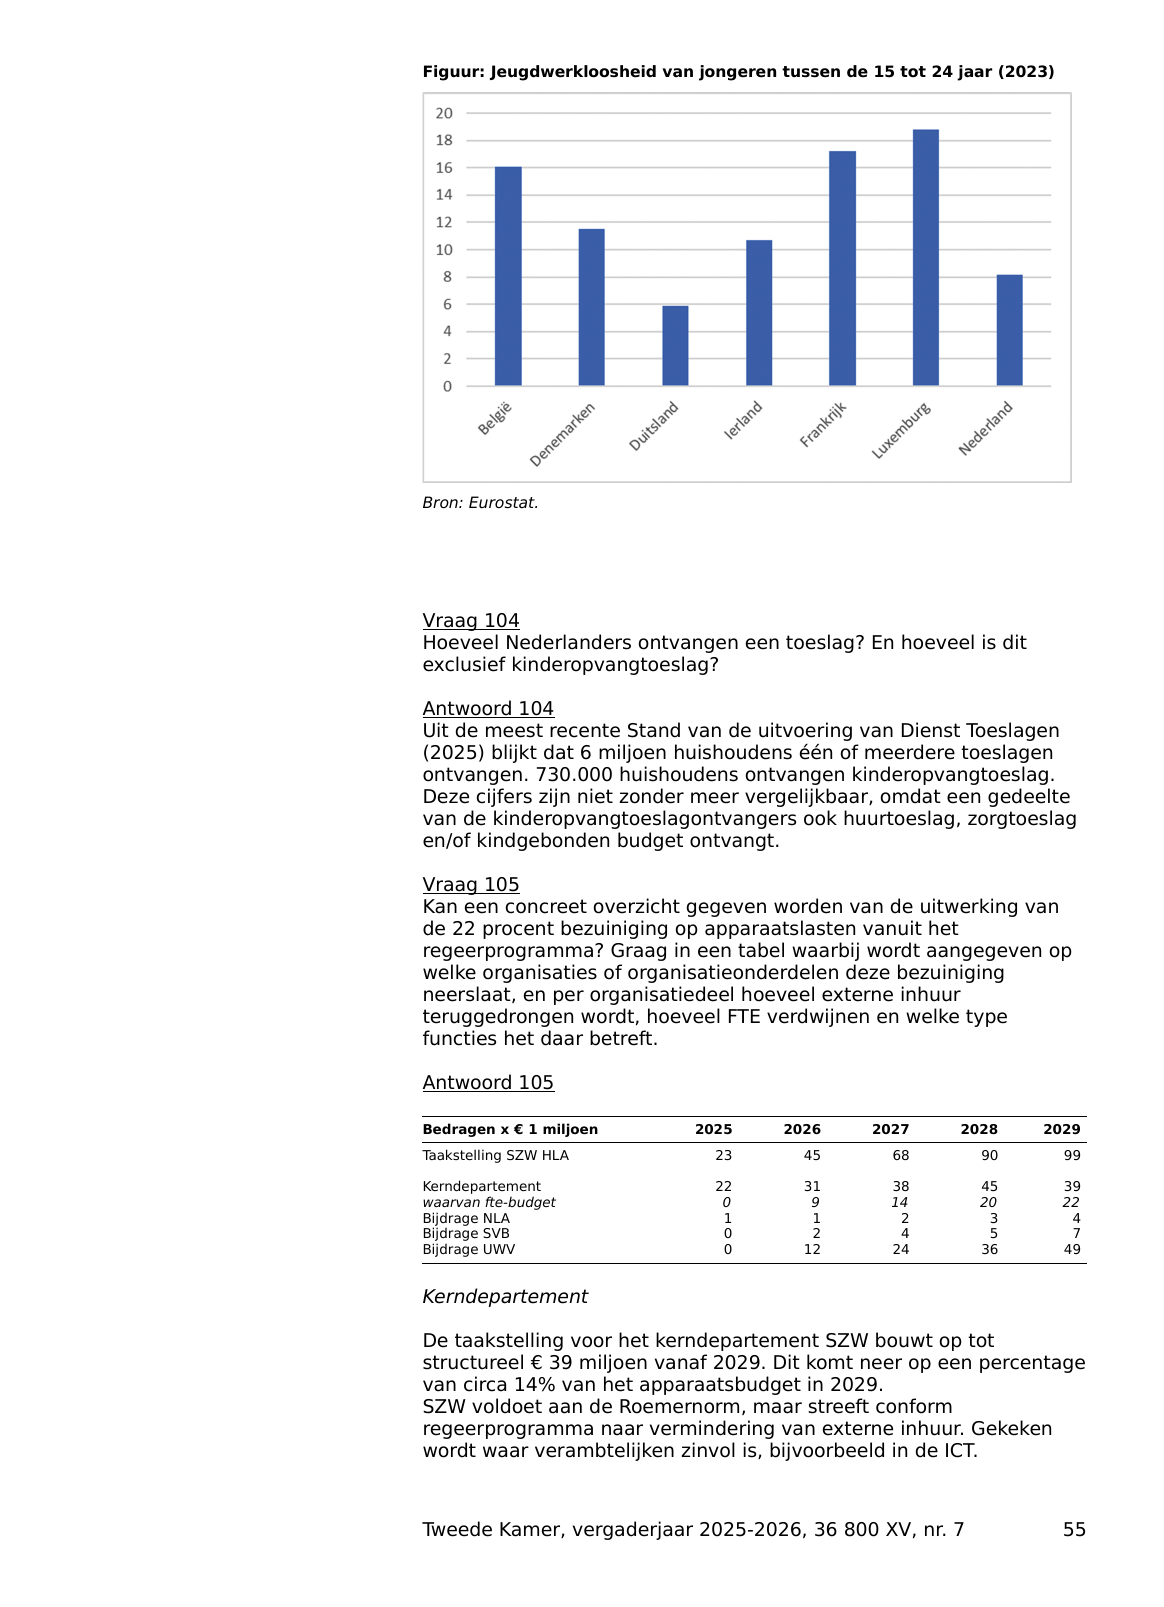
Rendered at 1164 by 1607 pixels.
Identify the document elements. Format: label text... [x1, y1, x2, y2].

text Kan een concreet overzicht gegeven worden van de uitwerking van de 22 procent bezuiniging op apparaatslasten vanuit het regeerprogramma? Graag in een tabel waarbij wordt aangegeven op welke organisaties of organisatieonderdelen deze bezuiniging neerslaat, en per organisatiedeel hoeveel externe inhuur teruggedrongen wordt, hoeveel FTE verdwijnen en welke type functies het daar betreft. [422, 896, 1087, 1050]
table_cell 31 [738, 1179, 827, 1195]
table_cell 1 [738, 1211, 827, 1226]
table_cell 12 [738, 1242, 827, 1262]
table_cell [738, 1163, 827, 1179]
table_cell 22 [650, 1179, 738, 1195]
table_cell 4 [827, 1226, 915, 1242]
text Antwoord 104 [422, 698, 1087, 720]
text Figuur: Jeugdwerkloosheid van jongeren tussen de 15 tot 24 jaar (2023) [422, 63, 1072, 81]
table_header 2026 [738, 1117, 827, 1142]
table_cell 3 [915, 1211, 1004, 1226]
picture [422, 92, 1072, 483]
table_cell 45 [738, 1143, 827, 1163]
table_cell 45 [915, 1179, 1004, 1195]
table_cell 23 [650, 1143, 738, 1163]
table_cell [827, 1163, 915, 1179]
table_cell 90 [915, 1143, 1004, 1163]
table_header 2027 [827, 1117, 915, 1142]
table_header 2029 [1004, 1117, 1087, 1142]
table_cell waarvan fte-budget [422, 1195, 649, 1211]
table_cell Bijdrage UWV [422, 1242, 649, 1262]
table_cell 7 [1004, 1226, 1087, 1242]
text Antwoord 105 [422, 1072, 1087, 1094]
text Uit de meest recente Stand van de uitvoering van Dienst Toeslagen (2025) blijkt dat 6 miljoen huishoudens één of meerdere toeslagen ontvangen. 730.000 huishoudens ontvangen kinderopvangtoeslag. Deze cijfers zijn niet zonder meer vergelijkbaar, omdat een gedeelte van de kinderopvangtoeslagontvangers ook huurtoeslag, zorgtoeslag en/of kindgebonden budget ontvangt. [422, 720, 1087, 852]
table_cell 4 [1004, 1211, 1087, 1226]
table_cell 5 [915, 1226, 1004, 1242]
table_cell 38 [827, 1179, 915, 1195]
table_cell 36 [915, 1242, 1004, 1262]
text Bron: Eurostat. [422, 494, 1072, 512]
subtitle Kerndepartement [422, 1286, 1087, 1308]
table_cell 49 [1004, 1242, 1087, 1262]
text SZW voldoet aan de Roemernorm, maar streeft conform regeerprogramma naar vermindering van externe inhuur. Gekeken wordt waar verambtelijken zinvol is, bijvoorbeeld in de ICT. [422, 1396, 1087, 1462]
table_cell [1004, 1163, 1087, 1179]
table_cell Bijdrage NLA [422, 1211, 649, 1226]
table_cell [422, 1163, 649, 1179]
table_cell 22 [1004, 1195, 1087, 1211]
table_header 2025 [650, 1117, 738, 1142]
table_cell 0 [650, 1195, 738, 1211]
text Vraag 104 [422, 610, 1087, 632]
table_cell 9 [738, 1195, 827, 1211]
table_cell [915, 1163, 1004, 1179]
table_cell 24 [827, 1242, 915, 1262]
table_cell 20 [915, 1195, 1004, 1211]
text Hoeveel Nederlanders ontvangen een toeslag? En hoeveel is dit exclusief kinderopvangtoeslag? [422, 632, 1087, 676]
table_cell 99 [1004, 1143, 1087, 1163]
table_cell 1 [650, 1211, 738, 1226]
text Vraag 105 [422, 874, 1087, 896]
table_header 2028 [915, 1117, 1004, 1142]
table_cell [650, 1163, 738, 1179]
table_cell 68 [827, 1143, 915, 1163]
table_cell 2 [738, 1226, 827, 1242]
table_cell 0 [650, 1226, 738, 1242]
table_cell Kerndepartement [422, 1179, 649, 1195]
table_header Bedragen x € 1 miljoen [422, 1117, 649, 1142]
table_cell 2 [827, 1211, 915, 1226]
table_cell 14 [827, 1195, 915, 1211]
table_cell 0 [650, 1242, 738, 1262]
table_cell Taakstelling SZW HLA [422, 1143, 649, 1163]
text De taakstelling voor het kerndepartement SZW bouwt op tot structureel € 39 miljoen vanaf 2029. Dit komt neer op een percentage van circa 14% van het apparaatsbudget in 2029. [422, 1330, 1087, 1396]
table_cell Bijdrage SVB [422, 1226, 649, 1242]
table_cell 39 [1004, 1179, 1087, 1195]
